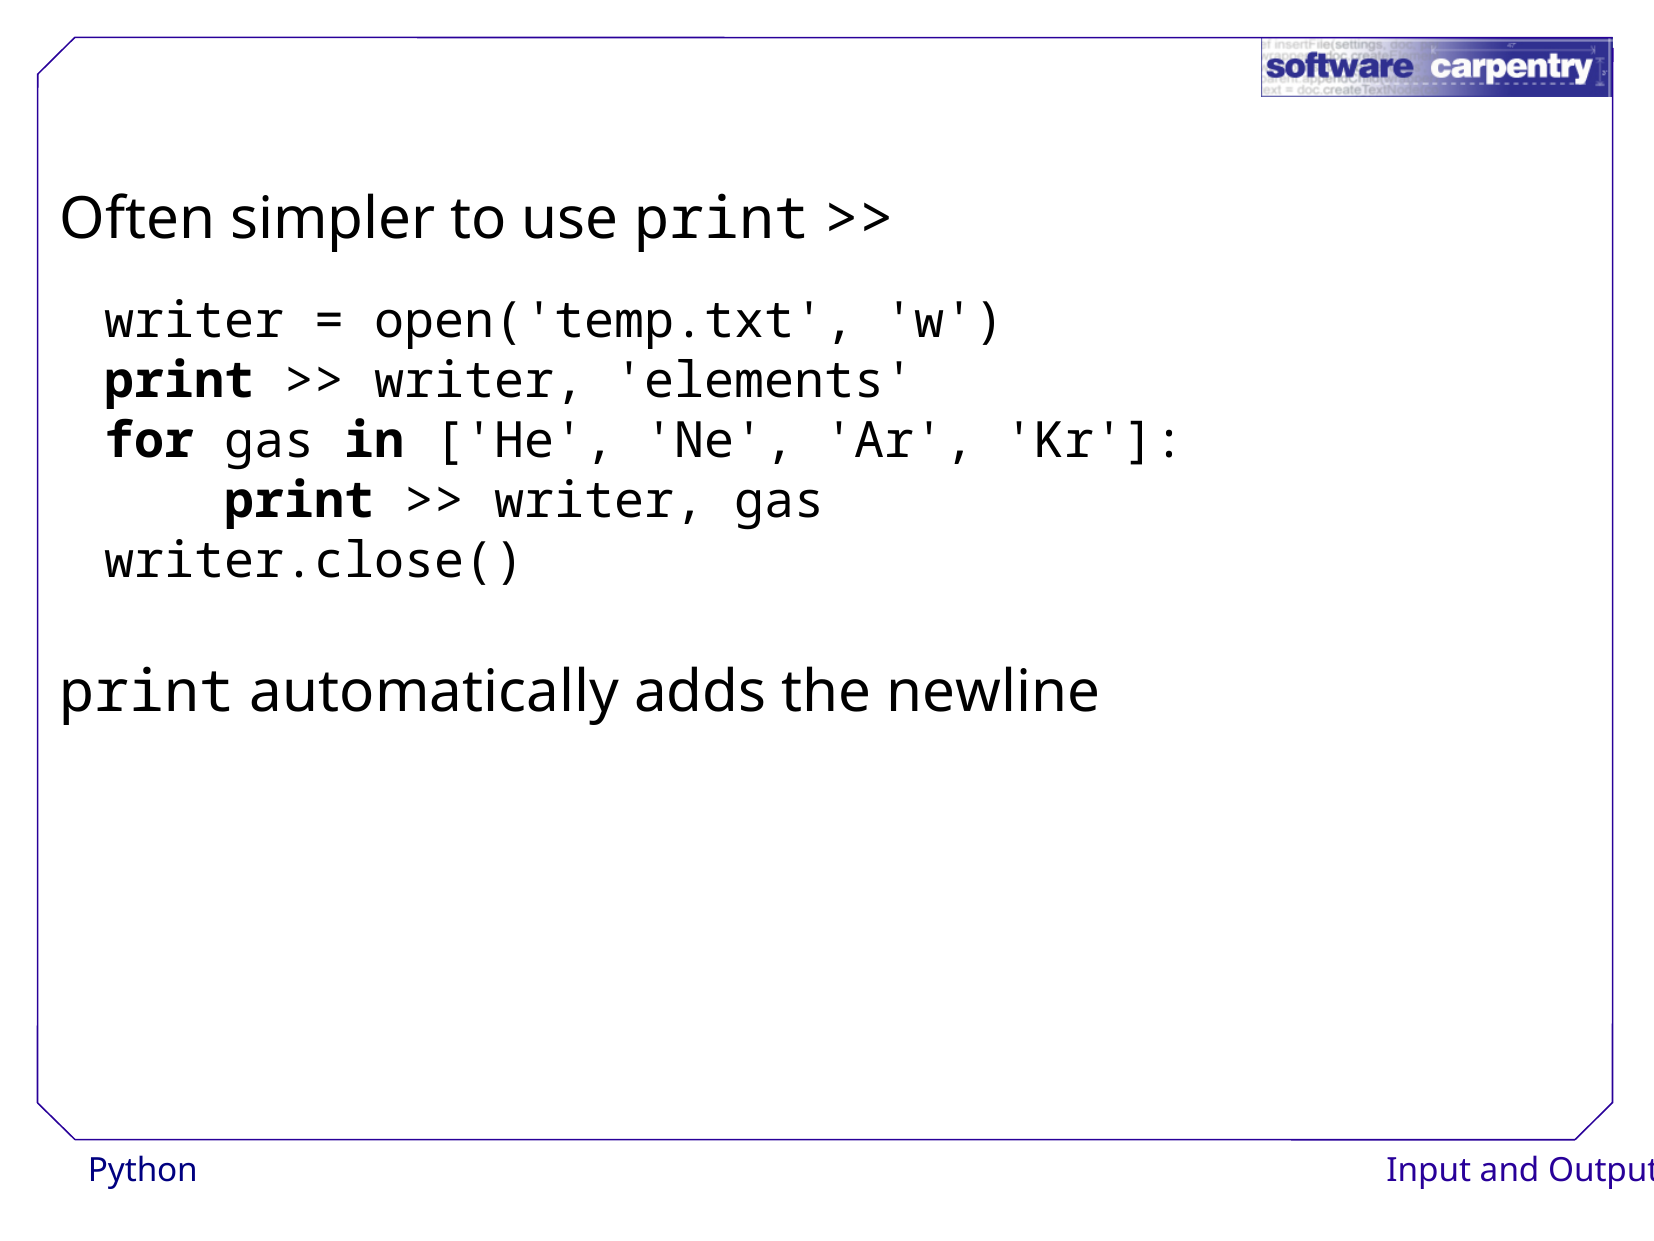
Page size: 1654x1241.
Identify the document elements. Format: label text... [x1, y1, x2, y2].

text_box print automatically adds the newline [45, 610, 1265, 732]
picture [1261, 39, 1613, 97]
text_box Often simpler to use print >> [45, 138, 1060, 259]
text_box writer = open('temp.txt', 'w') print >> writer, 'elements' for gas in ['He', 'Ne', 'Ar', 'Kr']: print >> writer, gas writer.close() [89, 279, 1512, 621]
